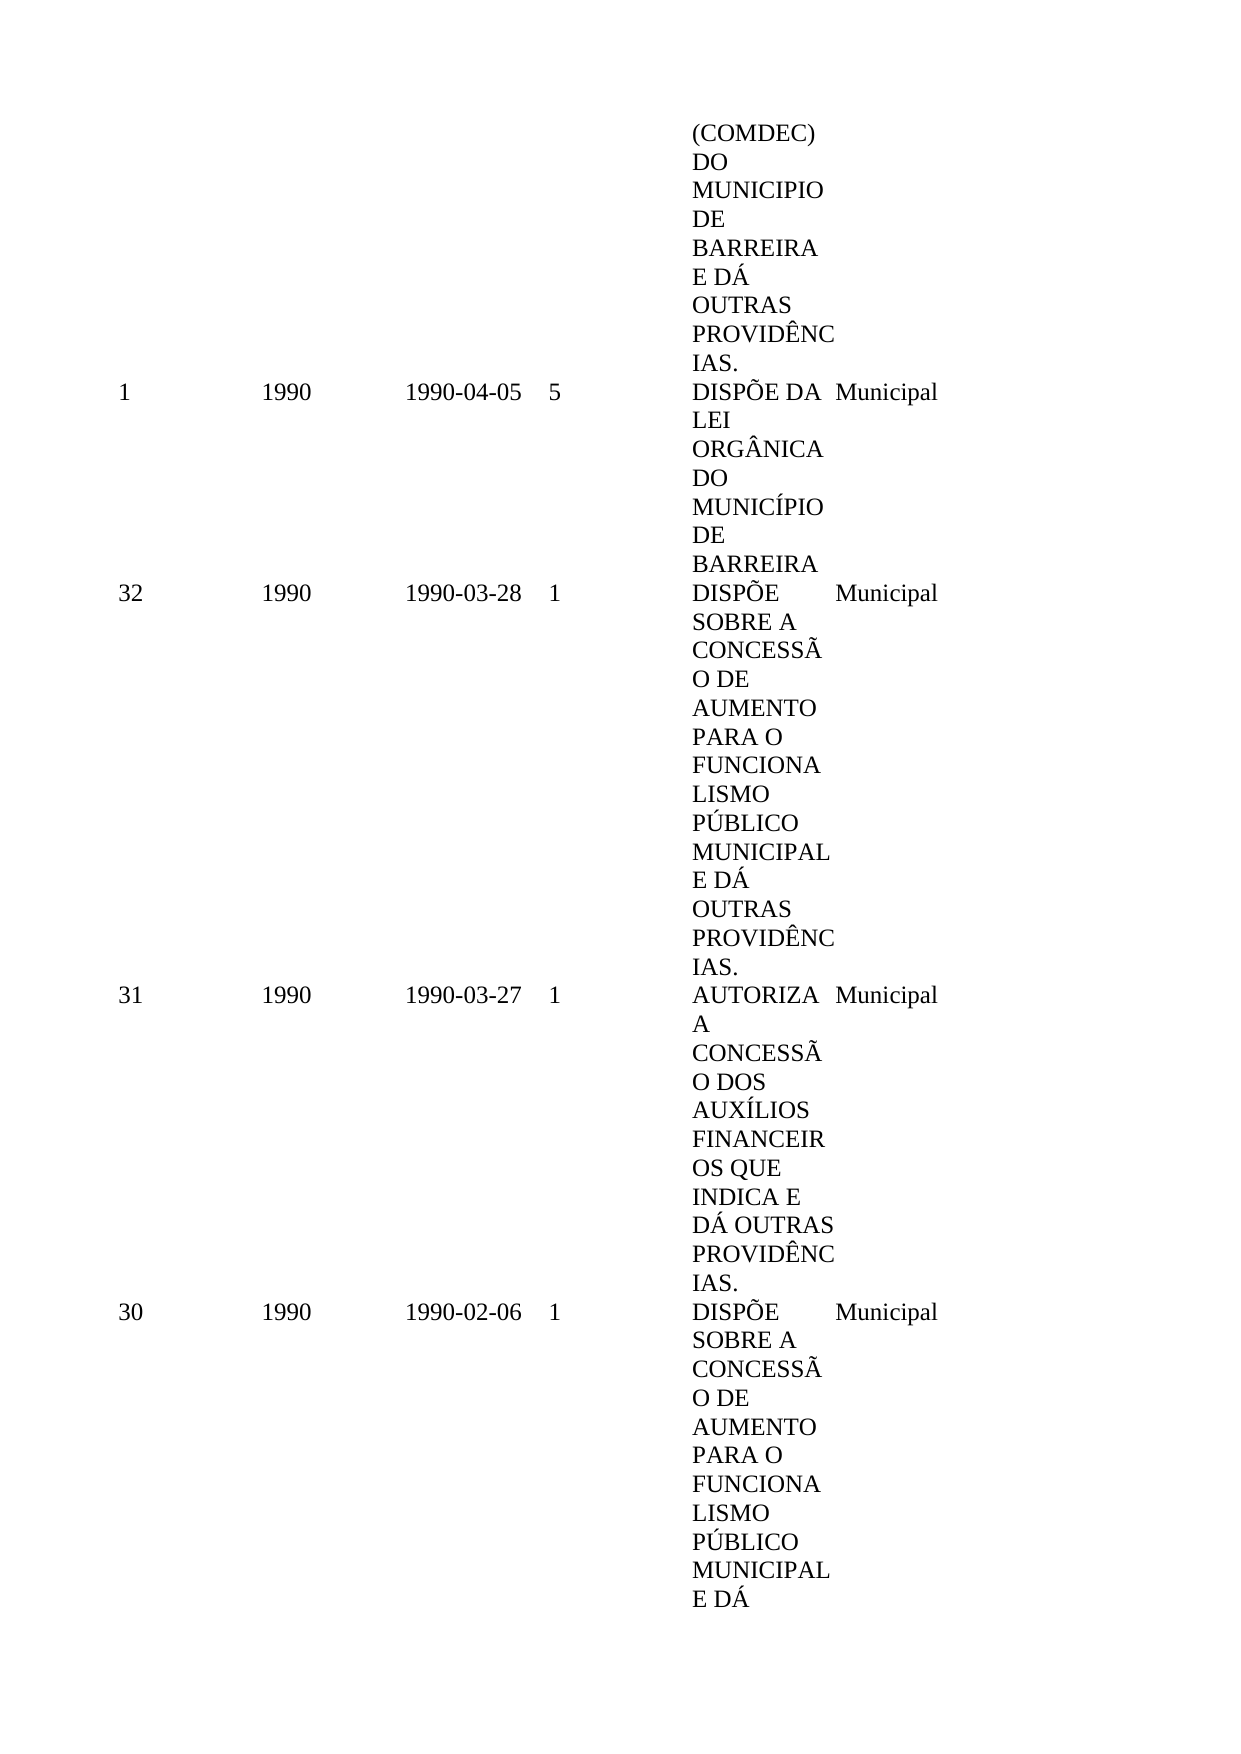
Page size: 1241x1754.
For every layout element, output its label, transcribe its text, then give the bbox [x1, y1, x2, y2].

table_cell [548, 118, 692, 377]
table_cell 31 [118, 981, 261, 1297]
table_cell 1990 [261, 578, 405, 981]
table_cell 5 [548, 377, 692, 578]
table_cell 1990-03-28 [405, 578, 548, 981]
table_cell 1 [548, 981, 692, 1297]
table_cell 30 [118, 1297, 261, 1613]
table_cell 32 [118, 578, 261, 981]
table_cell 1 [548, 1297, 692, 1613]
table_cell Municipal [835, 981, 979, 1297]
table_cell [979, 377, 1122, 578]
table_cell [979, 578, 1122, 981]
table_cell 1990-02-06 [405, 1297, 548, 1613]
table_cell 1990 [261, 377, 405, 578]
table_cell AUTORIZA A CONCESSÃO DOS AUXÍLIOS FINANCEIROS QUE INDICA E DÁ OUTRAS PROVIDÊNCIAS. [692, 981, 835, 1297]
table_cell [405, 118, 548, 377]
table_cell [979, 981, 1122, 1297]
table_cell 1990-03-27 [405, 981, 548, 1297]
table_cell 1990 [261, 1297, 405, 1613]
table_cell Municipal [835, 1297, 979, 1613]
table_cell DISPÕE DA LEI ORGÂNICA DO MUNICÍPIO DE BARREIRA [692, 377, 835, 578]
table_cell DISPÕE SOBRE A CONCESSÃO DE AUMENTO PARA O FUNCIONALISMO PÚBLICO MUNICIPAL E DÁ [692, 1297, 835, 1613]
table_cell [979, 1297, 1122, 1613]
table_cell 1 [548, 578, 692, 981]
table_cell [979, 118, 1122, 377]
table_cell 1990 [261, 981, 405, 1297]
table_cell Municipal [835, 377, 979, 578]
table_cell Municipal [835, 578, 979, 981]
table_cell [261, 118, 405, 377]
table_cell DISPÕE SOBRE A CONCESSÃO DE AUMENTO PARA O FUNCIONALISMO PÚBLICO MUNICIPAL E DÁ OUTRAS PROVIDÊNCIAS. [692, 578, 835, 981]
table_cell [835, 118, 979, 377]
table_cell [118, 118, 261, 377]
table_cell (COMDEC) DO MUNICIPIO DE BARREIRA E DÁ OUTRAS PROVIDÊNCIAS. [692, 118, 835, 377]
table_cell 1 [118, 377, 261, 578]
table_cell 1990-04-05 [405, 377, 548, 578]
